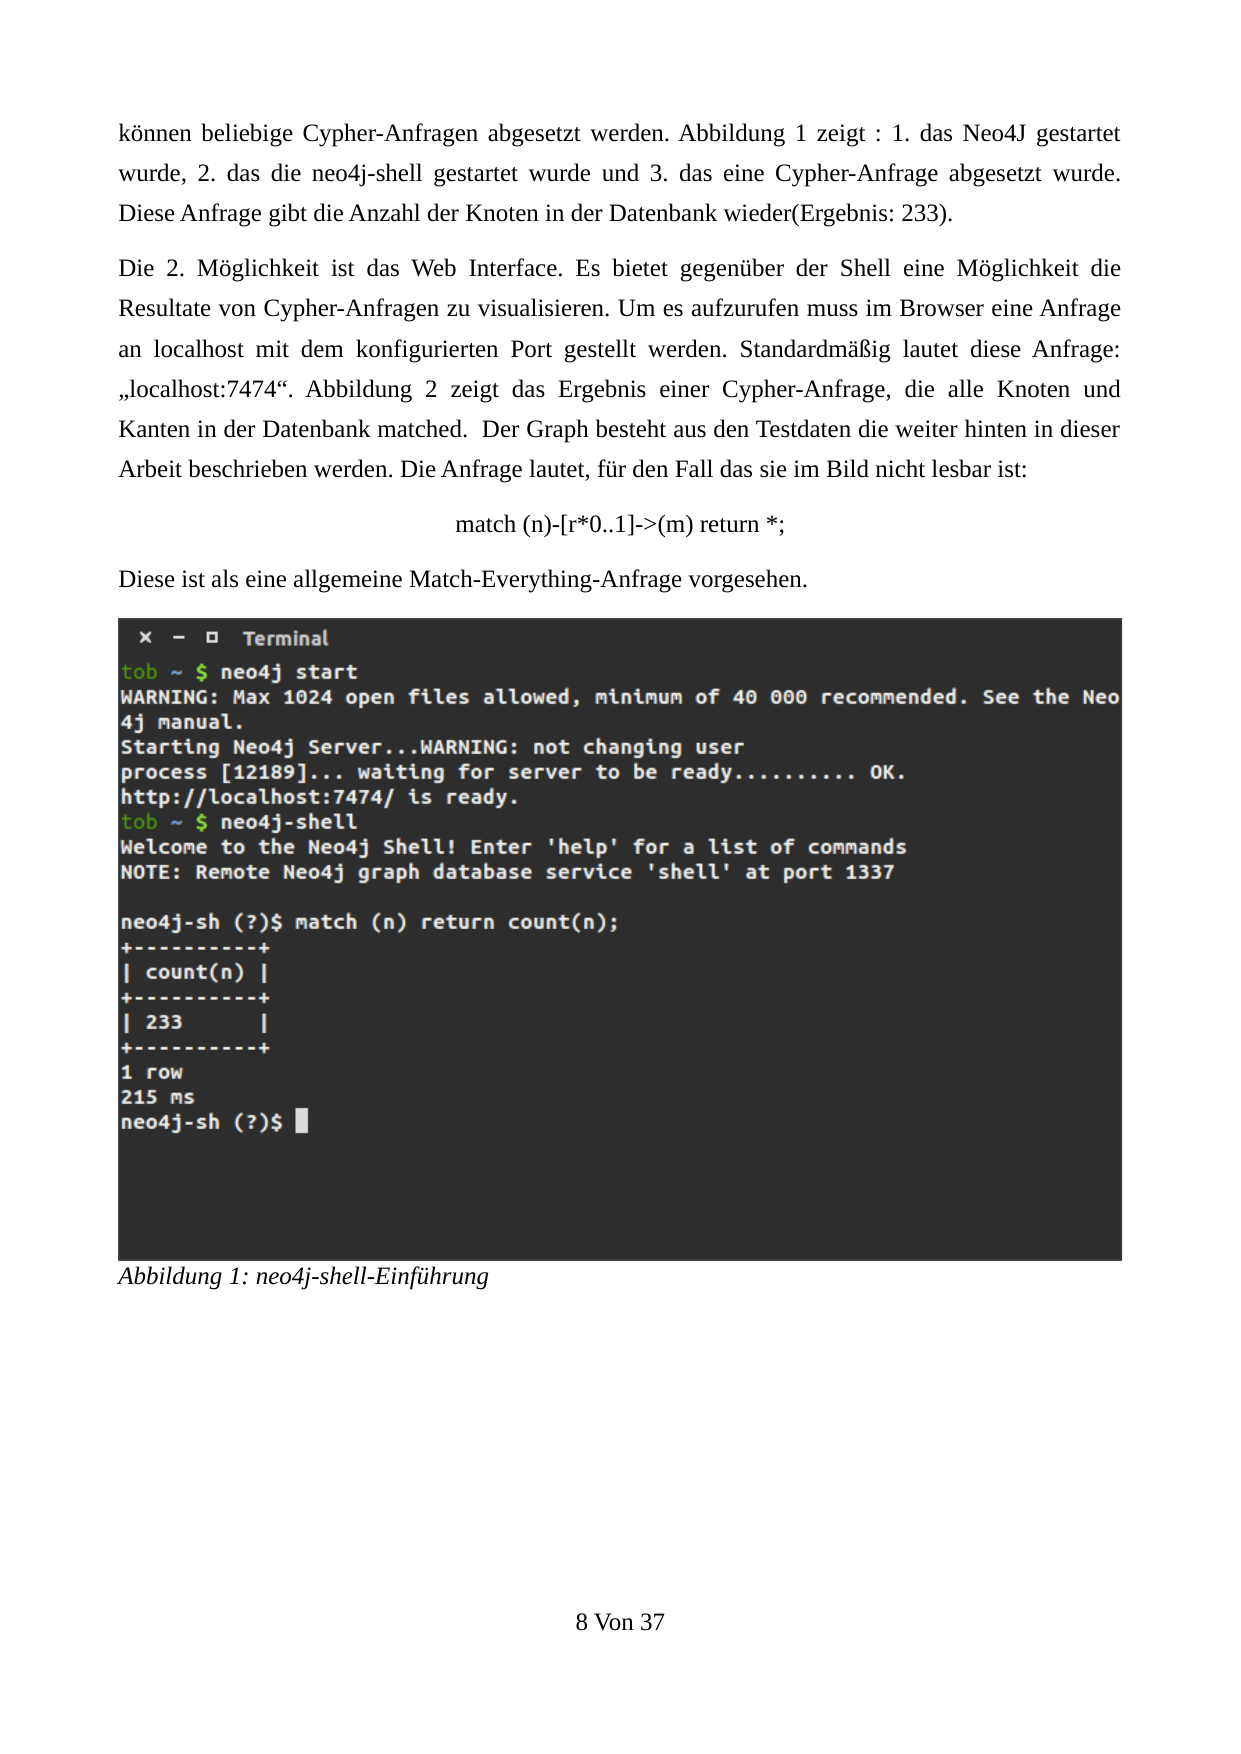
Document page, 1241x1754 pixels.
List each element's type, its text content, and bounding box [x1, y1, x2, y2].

text können beliebige Cypher-Anfragen abgesetzt werden. Abbildung 1 zeigt : 1. das Neo4J gestartet wurde, 2. das die neo4j-shell gestartet wurde und 3. das eine Cypher-Anfrage abgesetzt wurde. Diese Anfrage gibt die Anzahl der Knoten in der Datenbank wieder(Ergebnis: 233). [118, 118, 1122, 227]
text Abbildung 1: neo4j-shell-Einführung [118, 1261, 1122, 1289]
text Die 2. Möglichkeit ist das Web Interface. Es bietet gegenüber der Shell eine Möglichkeit die Resultate von Cypher-Anfragen zu visualisieren. Um es aufzurufen muss im Browser eine Anfrage an localhost mit dem konfigurierten Port gestellt werden. Standardmäßig lautet diese Anfrage: „localhost:7474“. Abbildung 2 zeigt das Ergebnis einer Cypher-Anfrage, die alle Knoten und Kanten in der Datenbank matched. Der Graph besteht aus den Testdaten die weiter hinten in dieser Arbeit beschrieben werden. Die Anfrage lautet, für den Fall das sie im Bild nicht lesbar ist: [118, 253, 1122, 483]
text match (n)-[r*0..1]->(m) return *; [118, 509, 1122, 538]
picture [118, 618, 1123, 1261]
text Diese ist als eine allgemeine Match-Everything-Anfrage vorgesehen. [118, 564, 1122, 593]
